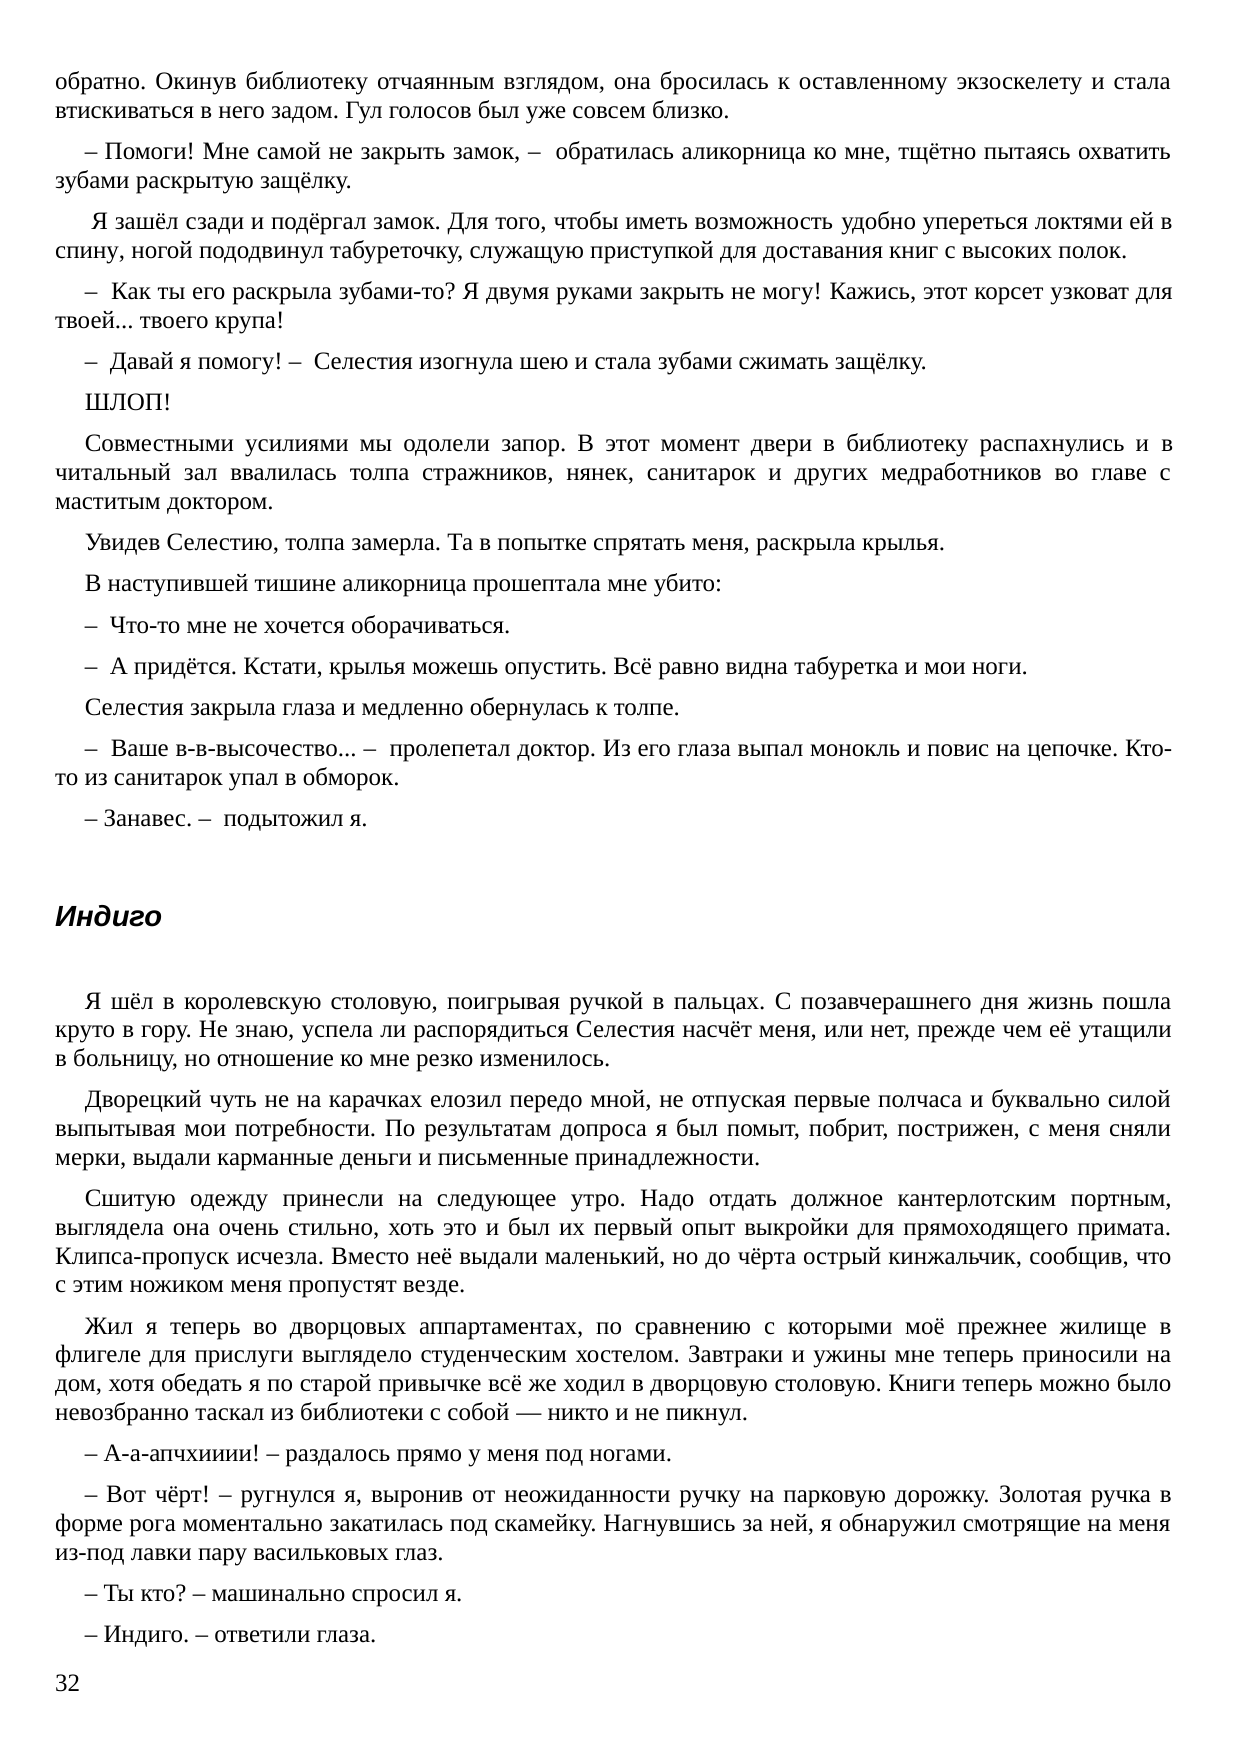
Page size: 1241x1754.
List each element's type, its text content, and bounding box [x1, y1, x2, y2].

text – Что-то мне не хочется оборачиваться. [55, 610, 1173, 638]
subtitle Индиго [55, 898, 1173, 932]
text – Как ты его раскрыла зубами-то? Я двумя руками закрыть не могу! Кажись, этот корсет узковат для твоей... твоего крупа! [55, 276, 1173, 333]
text обратно. Окинув библиотеку отчаянным взглядом, она бросилась к оставленному экзоскелету и стала втискиваться в него задом. Гул голосов был уже совсем близко. [55, 66, 1173, 123]
text Увидев Селестию, толпа замерла. Та в попытке спрятать меня, раскрыла крылья. [55, 527, 1173, 556]
text – Индиго. – ответили глаза. [55, 1619, 1173, 1648]
text – Давай я помогу! – Селестия изогнула шею и стала зубами сжимать защёлку. [55, 346, 1173, 375]
text Селестия закрыла глаза и медленно обернулась к толпе. [55, 692, 1173, 721]
text Совместными усилиями мы одолели запор. В этот момент двери в библиотеку распахнулись и в читальный зал ввалилась толпа стражников, нянек, санитарок и других медработников во главе с маститым доктором. [55, 428, 1173, 515]
text Жил я теперь во дворцовых аппартаментах, по сравнению с которыми моё прежнее жилище в флигеле для прислуги выглядело студенческим хостелом. Завтраки и ужины мне теперь приносили на дом, хотя обедать я по старой привычке всё же ходил в дворцовую столовую. Книги теперь можно было невозбранно таскал из библиотеки с собой — никто и не пикнул. [55, 1311, 1173, 1426]
text ШЛОП! [55, 387, 1173, 416]
text – А придётся. Кстати, крылья можешь опустить. Всё равно видна табуретка и мои ноги. [55, 651, 1173, 680]
text Дворецкий чуть не на карачках елозил передо мной, не отпуская первые полчаса и буквально силой выпытывая мои потребности. По результатам допроса я был помыт, побрит, пострижен, с меня сняли мерки, выдали карманные деньги и письменные принадлежности. [55, 1084, 1173, 1171]
text Я зашёл сзади и подёргал замок. Для того, чтобы иметь возможность удобно упереться локтями ей в спину, ногой пододвинул табуреточку, служащую приступкой для доставания книг с высоких полок. [55, 206, 1173, 263]
text – А-а-апчхииии! – раздалось прямо у меня под ногами. [55, 1438, 1173, 1467]
text – Помоги! Мне самой не закрыть замок, – обратилась аликорница ко мне, тщётно пытаясь охватить зубами раскрытую защёлку. [55, 136, 1173, 193]
text – Ты кто? – машинально спросил я. [55, 1578, 1173, 1607]
text – Вот чёрт! – ругнулся я, выронив от неожиданности ручку на парковую дорожку. Золотая ручка в форме рога моментально закатилась под скамейку. Нагнувшись за ней, я обнаружил смотрящие на меня из-под лавки пару васильковых глаз. [55, 1479, 1173, 1566]
text – Ваше в-в-высочество... – пролепетал доктор. Из его глаза выпал монокль и повис на цепочке. Кто-то из санитарок упал в обморок. [55, 733, 1173, 791]
text – Занавес. – подытожил я. [55, 803, 1173, 832]
text Я шёл в королевскую столовую, поигрывая ручкой в пальцах. С позавчерашнего дня жизнь пошла круто в гору. Не знаю, успела ли распорядиться Селестия насчёт меня, или нет, прежде чем её утащили в больницу, но отношение ко мне резко изменилось. [55, 986, 1173, 1072]
text В наступившей тишине аликорница прошептала мне убито: [55, 568, 1173, 597]
text Сшитую одежду принесли на следующее утро. Надо отдать должное кантерлотским портным, выглядела она очень стильно, хоть это и был их первый опыт выкройки для прямоходящего примата. Клипса-пропуск исчезла. Вместо неё выдали маленький, но до чёрта острый кинжальчик, сообщив, что с этим ножиком меня пропустят везде. [55, 1183, 1173, 1298]
